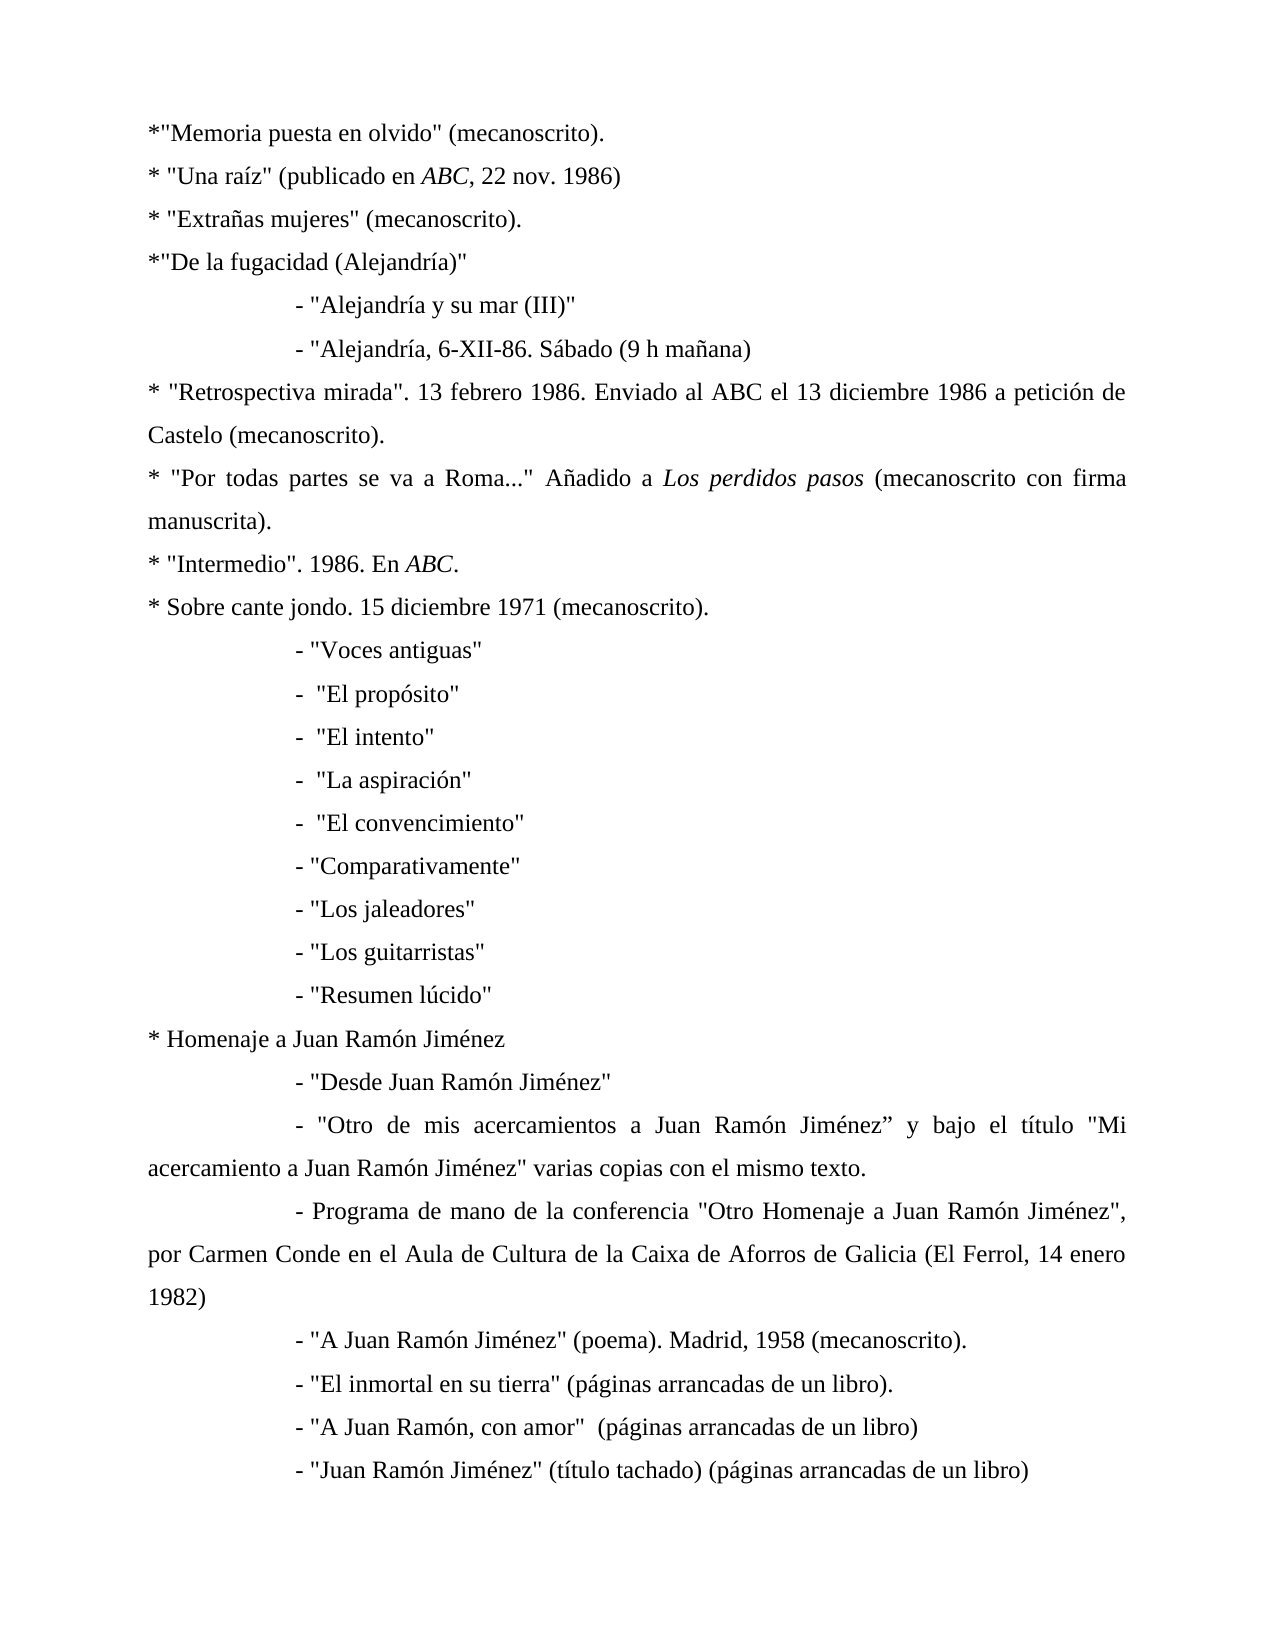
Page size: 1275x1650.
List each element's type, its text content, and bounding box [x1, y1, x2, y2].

text * "Por todas partes se va a Roma..." Añadido a Los perdidos pasos (mecanoscrito con firma manuscrita). [148, 463, 1127, 535]
text - "Desde Juan Ramón Jiménez" [148, 1067, 1127, 1096]
text *"Memoria puesta en olvido" (mecanoscrito). [148, 118, 1127, 147]
text * "Intermedio". 1986. En ABC. [148, 549, 1127, 578]
text * "Una raíz" (publicado en ABC, 22 nov. 1986) [148, 161, 1127, 190]
text - "El convencimiento" [221, 808, 1127, 837]
text - "Voces antiguas" [221, 636, 1127, 664]
text - "Resumen lúcido" [148, 981, 1127, 1009]
text - "El propósito" [295, 679, 1127, 707]
text - "Alejandría, 6-XII-86. Sábado (9 h mañana) [148, 334, 1127, 362]
text - "El inmortal en su tierra" (páginas arrancadas de un libro). [148, 1369, 1127, 1397]
text - "A Juan Ramón, con amor" (páginas arrancadas de un libro) [148, 1412, 1127, 1441]
text - "Los jaleadores" [148, 894, 1127, 923]
text - "El intento" [221, 722, 1127, 751]
text * "Retrospectiva mirada". 13 febrero 1986. Enviado al ABC el 13 diciembre 1986 a petición de Castelo (mecanoscrito). [148, 377, 1127, 449]
text - "Alejandría y su mar (III)" [148, 291, 1127, 319]
text *"De la fugacidad (Alejandría)" [148, 247, 1127, 276]
text * Homenaje a Juan Ramón Jiménez [148, 1024, 1127, 1052]
text * "Extrañas mujeres" (mecanoscrito). [148, 204, 1127, 233]
text - "Comparativamente" [148, 851, 1127, 880]
text - "Otro de mis acercamientos a Juan Ramón Jiménez” y bajo el título "Mi acercamiento a Juan Ramón Jiménez" varias copias con el mismo texto. [148, 1110, 1127, 1182]
text - "Los guitarristas" [148, 937, 1127, 966]
text - Programa de mano de la conferencia "Otro Homenaje a Juan Ramón Jiménez", por Carmen Conde en el Aula de Cultura de la Caixa de Aforros de Galicia (El Ferrol, 14 enero 1982) [148, 1196, 1127, 1311]
text - "Juan Ramón Jiménez" (título tachado) (páginas arrancadas de un libro) [148, 1455, 1127, 1484]
text - "A Juan Ramón Jiménez" (poema). Madrid, 1958 (mecanoscrito). [148, 1326, 1127, 1354]
text * Sobre cante jondo. 15 diciembre 1971 (mecanoscrito). [148, 592, 1127, 621]
text - "La aspiración" [221, 765, 1127, 794]
